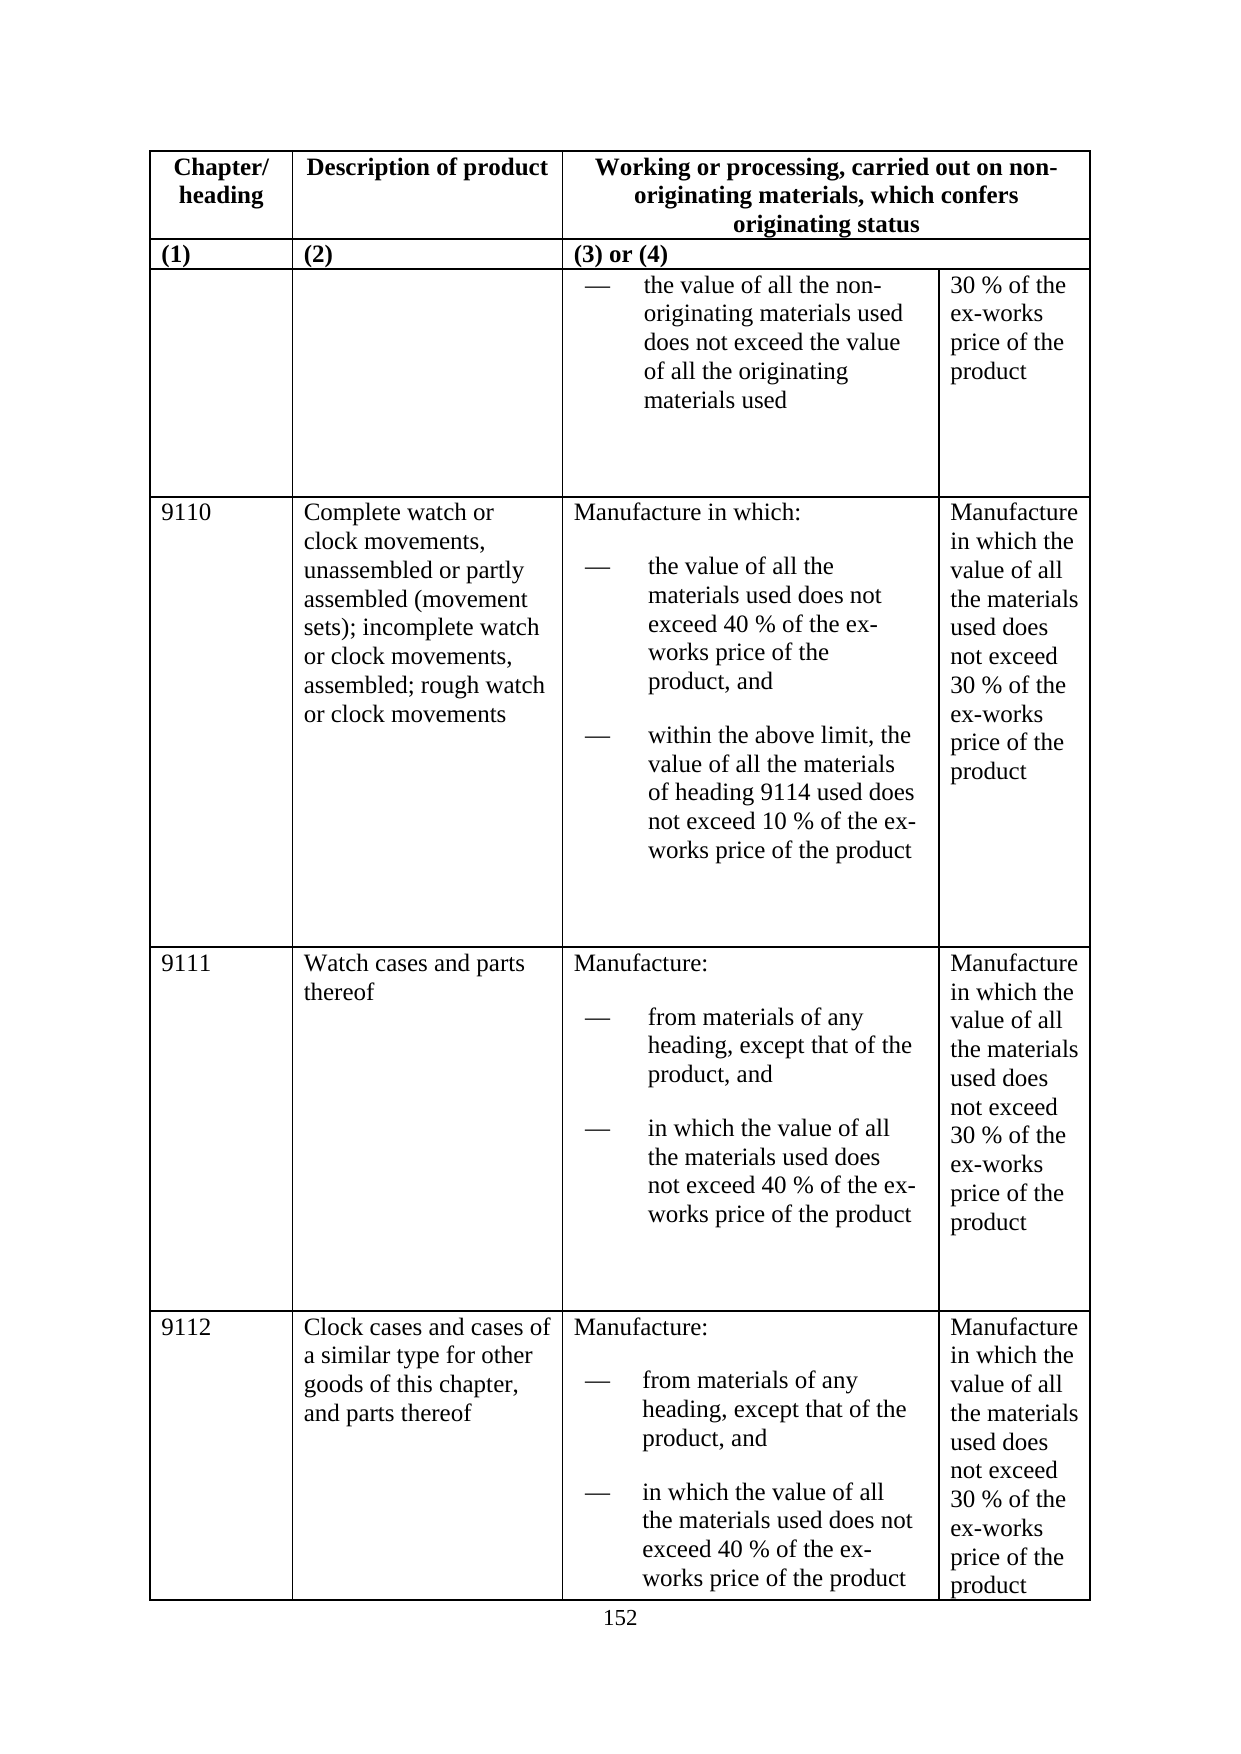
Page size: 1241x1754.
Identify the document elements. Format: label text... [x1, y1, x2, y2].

table_cell the value of all the non-originating materials used does not exceed the value of all the originating materials used [632, 270, 928, 438]
table_cell — [574, 1113, 636, 1253]
table_header — [574, 1366, 631, 1477]
table_cell Manufacture in which the value of all the materials used does not exceed 30 % of the ex-works price of the product [940, 498, 1089, 946]
table_cell Watch cases and parts thereof [293, 948, 562, 1310]
table_cell 9111 [151, 948, 292, 1310]
table_cell 9112 [151, 1312, 292, 1599]
table_header the value of all the materials used does not exceed 40 % of the ex-works price of the product, and [637, 551, 928, 720]
table_header — [574, 1002, 636, 1113]
table_cell — [574, 1477, 631, 1592]
table_cell [563, 270, 938, 496]
table_cell Manufacture in which the value of all the materials used does not exceed 30 % of the ex-works price of the product [940, 1312, 1089, 1599]
table_cell in which the value of all the materials used does not exceed 40 % of the ex-works price of the product [636, 1113, 928, 1253]
table_cell 9110 [151, 498, 292, 946]
table_cell (1) [151, 240, 292, 268]
table_cell (2) [293, 240, 562, 268]
table_header from materials of any heading, except that of the product, and [636, 1002, 928, 1113]
table_cell [293, 270, 562, 496]
table_cell Clock cases and cases of a similar type for other goods of this chapter, and parts thereof [293, 1312, 562, 1599]
table_cell [151, 270, 292, 496]
table_cell Manufacture: [563, 1312, 938, 1599]
table_cell in which the value of all the materials used does not exceed 40 % of the ex-works price of the product [631, 1477, 928, 1592]
table_cell — [574, 270, 632, 438]
table_cell Manufacture: [563, 948, 938, 1310]
table_header Description of product [293, 152, 562, 238]
table_header Chapter/ heading [151, 152, 292, 238]
table_cell — [574, 720, 637, 889]
table_header from materials of any heading, except that of the product, and [631, 1366, 928, 1477]
table_cell Manufacture in which the value of all the materials used does not exceed 30 % of the ex-works price of the product [940, 948, 1089, 1310]
table_header — [574, 551, 637, 720]
table_cell (3) or (4) [563, 240, 1089, 268]
table_cell within the above limit, the value of all the materials of heading 9114 used does not exceed 10 % of the ex-works price of the product [637, 720, 928, 889]
table_header Working or processing, carried out on non-originating materials, which confers originating status [563, 152, 1089, 238]
table_cell Manufacture in which: [563, 498, 938, 946]
table_cell Complete watch or clock movements, unassembled or partly assembled (movement sets); incomplete watch or clock movements, assembled; rough watch or clock movements [293, 498, 562, 946]
table_cell 30 % of the ex-works price of the product [940, 270, 1089, 496]
